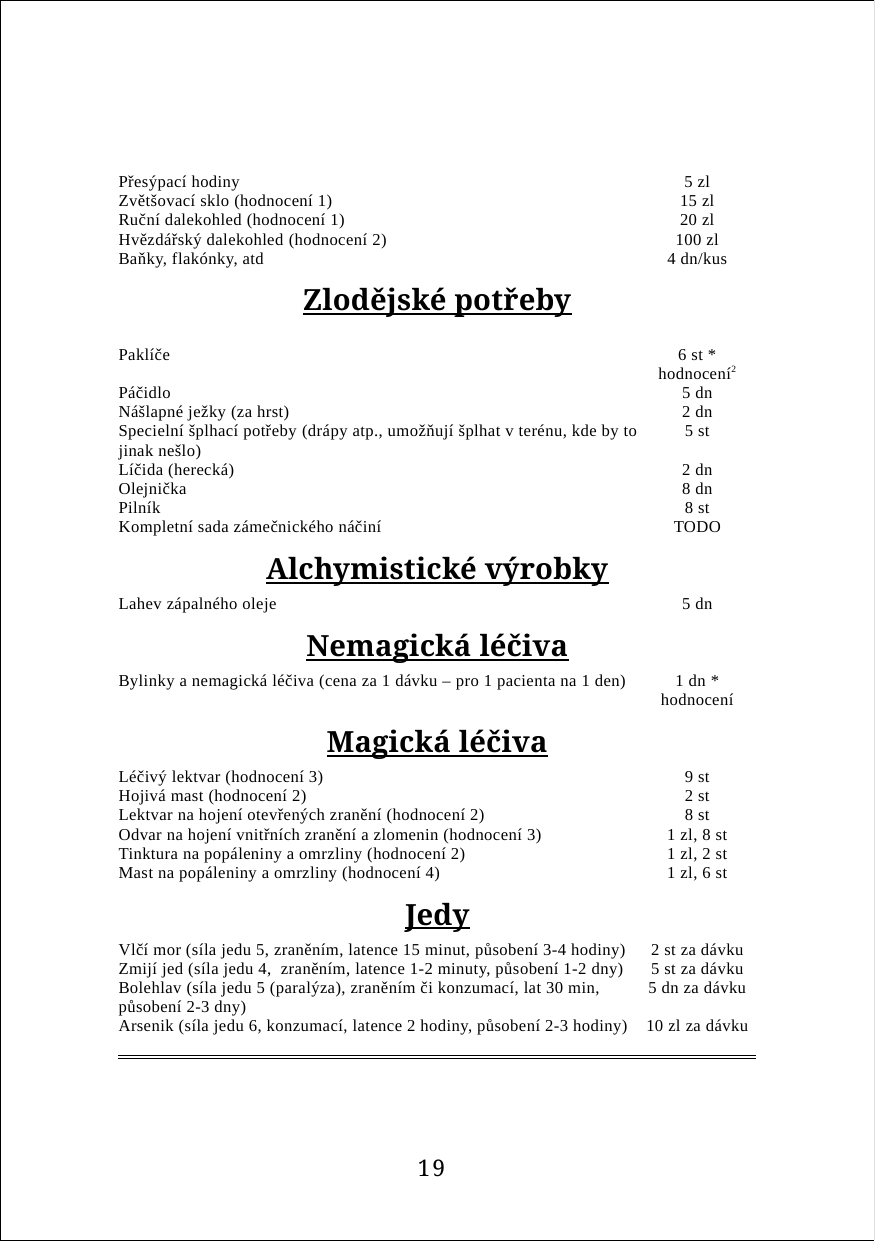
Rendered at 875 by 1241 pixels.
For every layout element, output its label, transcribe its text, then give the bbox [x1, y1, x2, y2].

table_cell 1 zl, 6 st [638, 863, 756, 882]
table_cell 5 st za dávku [638, 959, 756, 978]
table_cell Hvězdářský dalekohled (hodnocení 2) [118, 229, 638, 248]
table_cell [638, 325, 756, 344]
table_cell 5 zl [638, 172, 756, 191]
table_cell Odvar na hojení vnitřních zranění a zlomenin (hodnocení 3) [118, 824, 638, 843]
table_cell [638, 1035, 756, 1054]
table_cell 2 st [638, 786, 756, 805]
table_cell Lahev zápalného oleje [118, 594, 638, 613]
table_cell Vlčí mor (síla jedu 5, zraněním, latence 15 minut, působení 3-4 hodiny) [118, 940, 638, 959]
table_cell 1 zl, 8 st [638, 824, 756, 843]
table_cell 10 zl za dávku [638, 1016, 756, 1035]
table_cell Nemagická léčiva [118, 613, 756, 671]
table_cell Jedy [118, 882, 756, 939]
table_cell 5 dn [638, 383, 756, 402]
table_cell Hojivá mast (hodnocení 2) [118, 786, 638, 805]
table_cell 1 dn * hodnocení [638, 671, 756, 709]
table_cell Magická léčiva [118, 709, 756, 767]
table_cell Bolehlav (síla jedu 5 (paralýza), zraněním či konzumací, lat 30 min, působení 2-3 dny) [118, 978, 638, 1016]
table_cell Pilník [118, 498, 638, 517]
table_cell 2 dn [638, 402, 756, 421]
table_cell 4 dn/kus [638, 249, 756, 268]
table_cell 5 dn [638, 594, 756, 613]
table_cell Líčida (herecká) [118, 460, 638, 479]
table_cell 8 dn [638, 479, 756, 498]
table_cell Zlodějské potřeby [118, 268, 756, 325]
table_cell 8 st [638, 498, 756, 517]
table_cell 5 st [638, 421, 756, 459]
table_cell Léčivý lektvar (hodnocení 3) [118, 767, 638, 786]
table_cell Olejnička [118, 479, 638, 498]
table_cell Specielní šplhací potřeby (drápy atp., umožňují šplhat v terénu, kde by to jinak nešlo) [118, 421, 638, 459]
table_cell Baňky, flakónky, atd [118, 249, 638, 268]
table_cell 8 st [638, 805, 756, 824]
table_cell 15 zl [638, 191, 756, 210]
table_cell 2 st za dávku [638, 940, 756, 959]
table_cell Nášlapné ježky (za hrst) [118, 402, 638, 421]
table_cell Zmijí jed (síla jedu 4, zraněním, latence 1-2 minuty, působení 1-2 dny) [118, 959, 638, 978]
table_cell TODO [638, 517, 756, 536]
table_cell 2 dn [638, 460, 756, 479]
table_cell Arsenik (síla jedu 6, konzumací, latence 2 hodiny, působení 2-3 hodiny) [118, 1016, 638, 1035]
table_cell 100 zl [638, 229, 756, 248]
table_cell Zvětšovací sklo (hodnocení 1) [118, 191, 638, 210]
table_cell 6 st * hodnocení2 [638, 345, 756, 383]
table_cell Páčidlo [118, 383, 638, 402]
table_cell Alchymistické výrobky [118, 536, 756, 594]
table_cell Lektvar na hojení otevřených zranění (hodnocení 2) [118, 805, 638, 824]
table_cell 20 zl [638, 210, 756, 229]
table_cell Přesýpací hodiny [118, 172, 638, 191]
table_cell Paklíče [118, 345, 638, 383]
table_cell 9 st [638, 767, 756, 786]
table_cell Bylinky a nemagická léčiva (cena za 1 dávku – pro 1 pacienta na 1 den) [118, 671, 638, 709]
table_cell 1 zl, 2 st [638, 844, 756, 863]
table_cell Tinktura na popáleniny a omrzliny (hodnocení 2) [118, 844, 638, 863]
table_cell [118, 325, 638, 344]
table_cell 5 dn za dávku [638, 978, 756, 1016]
table_cell Kompletní sada zámečnického náčiní [118, 517, 638, 536]
table_cell [118, 1035, 638, 1054]
table_cell Ruční dalekohled (hodnocení 1) [118, 210, 638, 229]
table_cell Mast na popáleniny a omrzliny (hodnocení 4) [118, 863, 638, 882]
